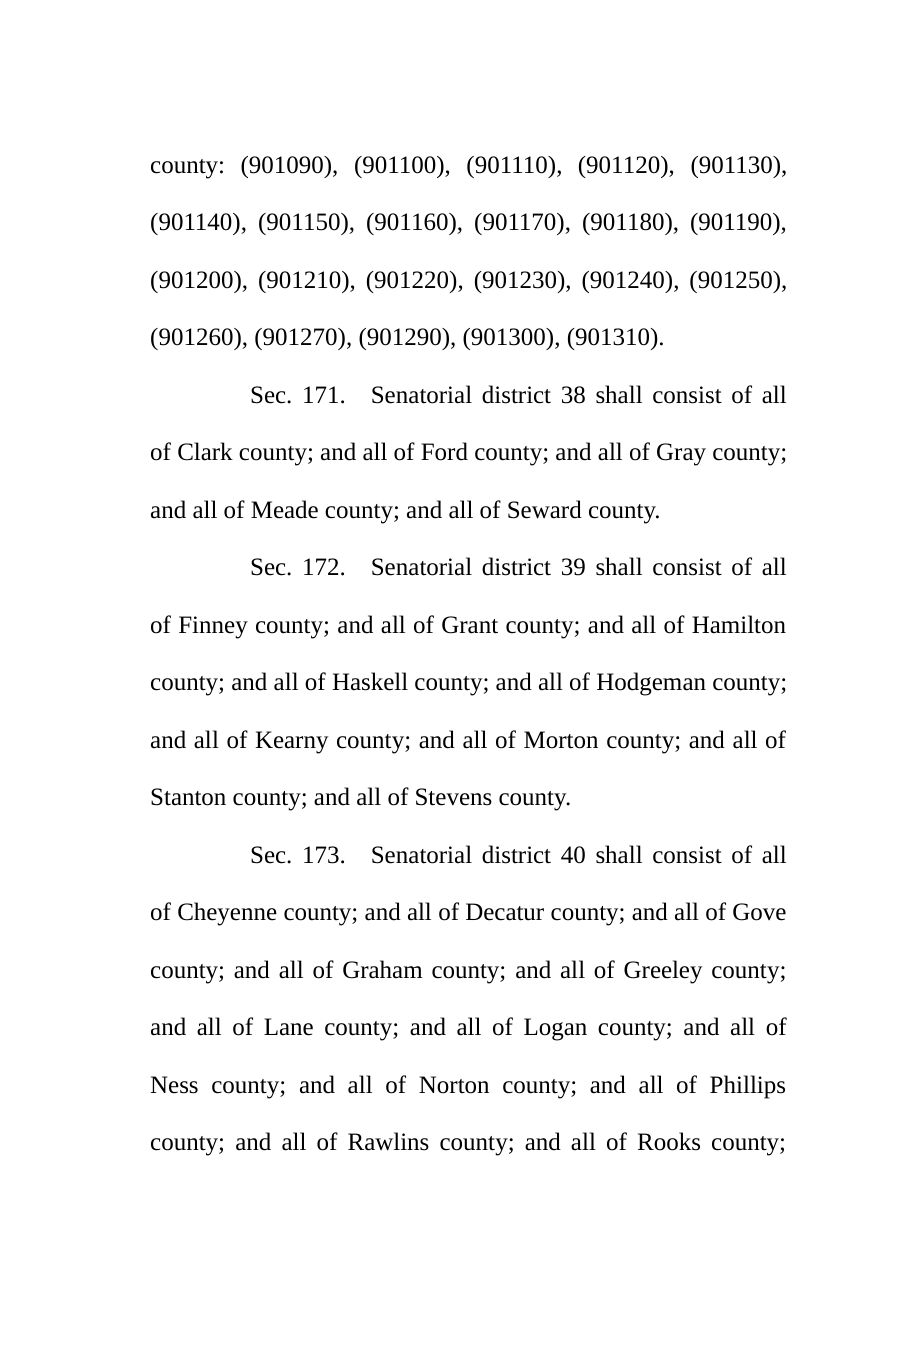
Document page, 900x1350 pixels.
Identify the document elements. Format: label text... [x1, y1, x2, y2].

text Sec. 171. Senatorial district 38 shall consist of all of Clark county; and all of Ford county; and all of Gray county; and all of Meade county; and all of Seward county. [150, 380, 787, 524]
text Sec. 173. Senatorial district 40 shall consist of all of Cheyenne county; and all of Decatur county; and all of Gove county; and all of Graham county; and all of Greeley county; and all of Lane county; and all of Logan county; and all of Ness county; and all of Norton county; and all of Phillips county; and all of Rawlins county; and all of Rooks county; [150, 840, 787, 1156]
text Sec. 172. Senatorial district 39 shall consist of all of Finney county; and all of Grant county; and all of Hamilton county; and all of Haskell county; and all of Hodgeman county; and all of Kearny county; and all of Morton county; and all of Stanton county; and all of Stevens county. [150, 552, 787, 811]
text county: (901090), (901100), (901110), (901120), (901130), (901140), (901150), (901160), (901170), (901180), (901190), (901200), (901210), (901220), (901230), (901240), (901250), (901260), (901270), (901290), (901300), (901310). [150, 150, 787, 351]
